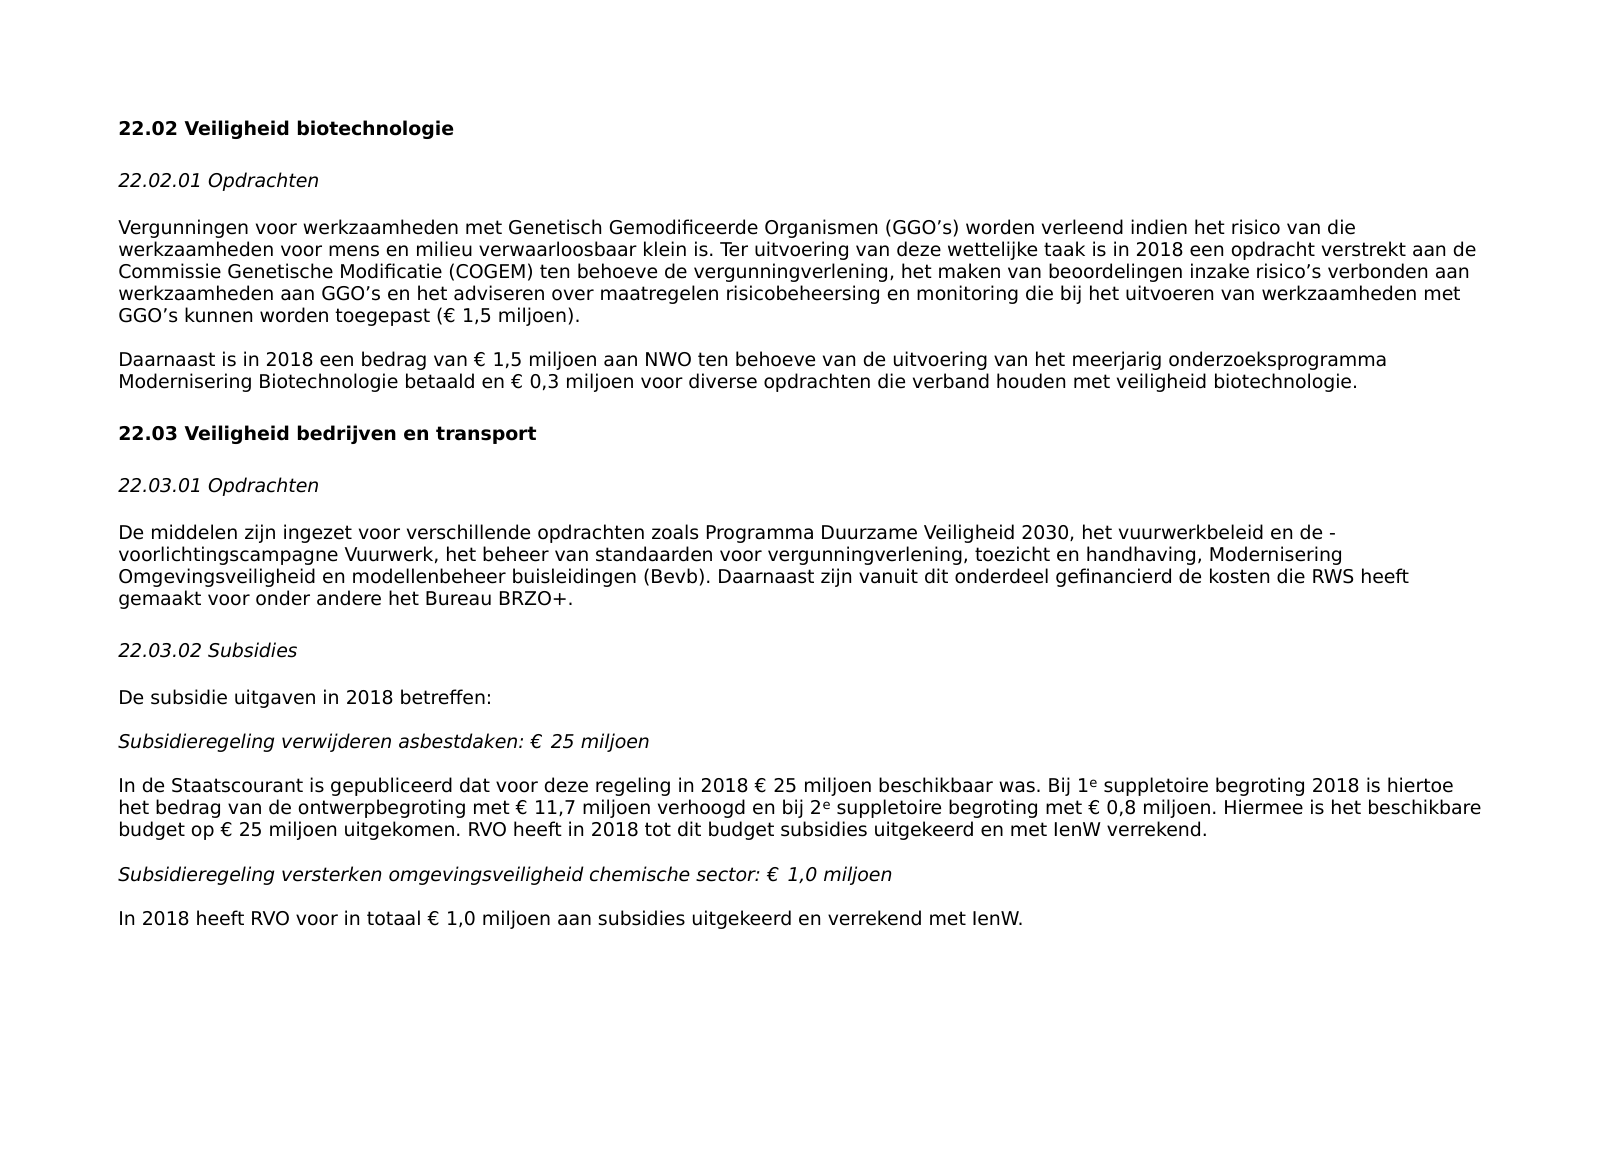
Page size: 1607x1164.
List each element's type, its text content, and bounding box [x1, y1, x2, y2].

text In de Staatscourant is gepubliceerd dat voor deze regeling in 2018 € 25 miljoen beschikbaar was. Bij 1e suppletoire begroting 2018 is hiertoe het bedrag van de ontwerpbegroting met € 11,7 miljoen verhoogd en bij 2e suppletoire begroting met € 0,8 miljoen. Hiermee is het beschikbare budget op € 25 miljoen uitgekomen. RVO heeft in 2018 tot dit budget subsidies uitgekeerd en met IenW verrekend. [118, 775, 1488, 841]
subtitle 22.03.02 Subsidies [118, 640, 1488, 662]
text In 2018 heeft RVO voor in totaal € 1,0 miljoen aan subsidies uitgekeerd en verrekend met IenW. [118, 908, 1488, 929]
subtitle 22.02.01 Opdrachten [118, 170, 1488, 192]
text De subsidie uitgaven in 2018 betreffen: [118, 687, 1488, 709]
text Daarnaast is in 2018 een bedrag van € 1,5 miljoen aan NWO ten behoeve van de uitvoering van het meerjarig onderzoeksprogramma Modernisering Biotechnologie betaald en € 0,3 miljoen voor diverse opdrachten die verband houden met veiligheid biotechnologie. [118, 349, 1488, 393]
text De middelen zijn ingezet voor verschillende opdrachten zoals Programma Duurzame Veiligheid 2030, het vuurwerkbeleid en de -voorlichtingscampagne Vuurwerk, het beheer van standaarden voor vergunningverlening, toezicht en handhaving, Modernisering Omgevingsveiligheid en modellenbeheer buisleidingen (Bevb). Daarnaast zijn vanuit dit onderdeel gefinancierd de kosten die RWS heeft gemaakt voor onder andere het Bureau BRZO+. [118, 522, 1488, 610]
text Vergunningen voor werkzaamheden met Genetisch Gemodificeerde Organismen (GGO’s) worden verleend indien het risico van die werkzaamheden voor mens en milieu verwaarloosbaar klein is. Ter uitvoering van deze wettelijke taak is in 2018 een opdracht verstrekt aan de Commissie Genetische Modificatie (COGEM) ten behoeve de vergunningverlening, het maken van beoordelingen inzake risico’s verbonden aan werkzaamheden aan GGO’s en het adviseren over maatregelen risicobeheersing en monitoring die bij het uitvoeren van werkzaamheden met GGO’s kunnen worden toegepast (€ 1,5 miljoen). [118, 217, 1488, 327]
subtitle 22.03 Veiligheid bedrijven en transport [118, 423, 1488, 445]
subtitle 22.02 Veiligheid biotechnologie [118, 118, 1488, 140]
subtitle Subsidieregeling verwijderen asbestdaken: € 25 miljoen [118, 731, 1488, 753]
subtitle Subsidieregeling versterken omgevingsveiligheid chemische sector: € 1,0 miljoen [118, 863, 1488, 885]
subtitle 22.03.01 Opdrachten [118, 475, 1488, 497]
